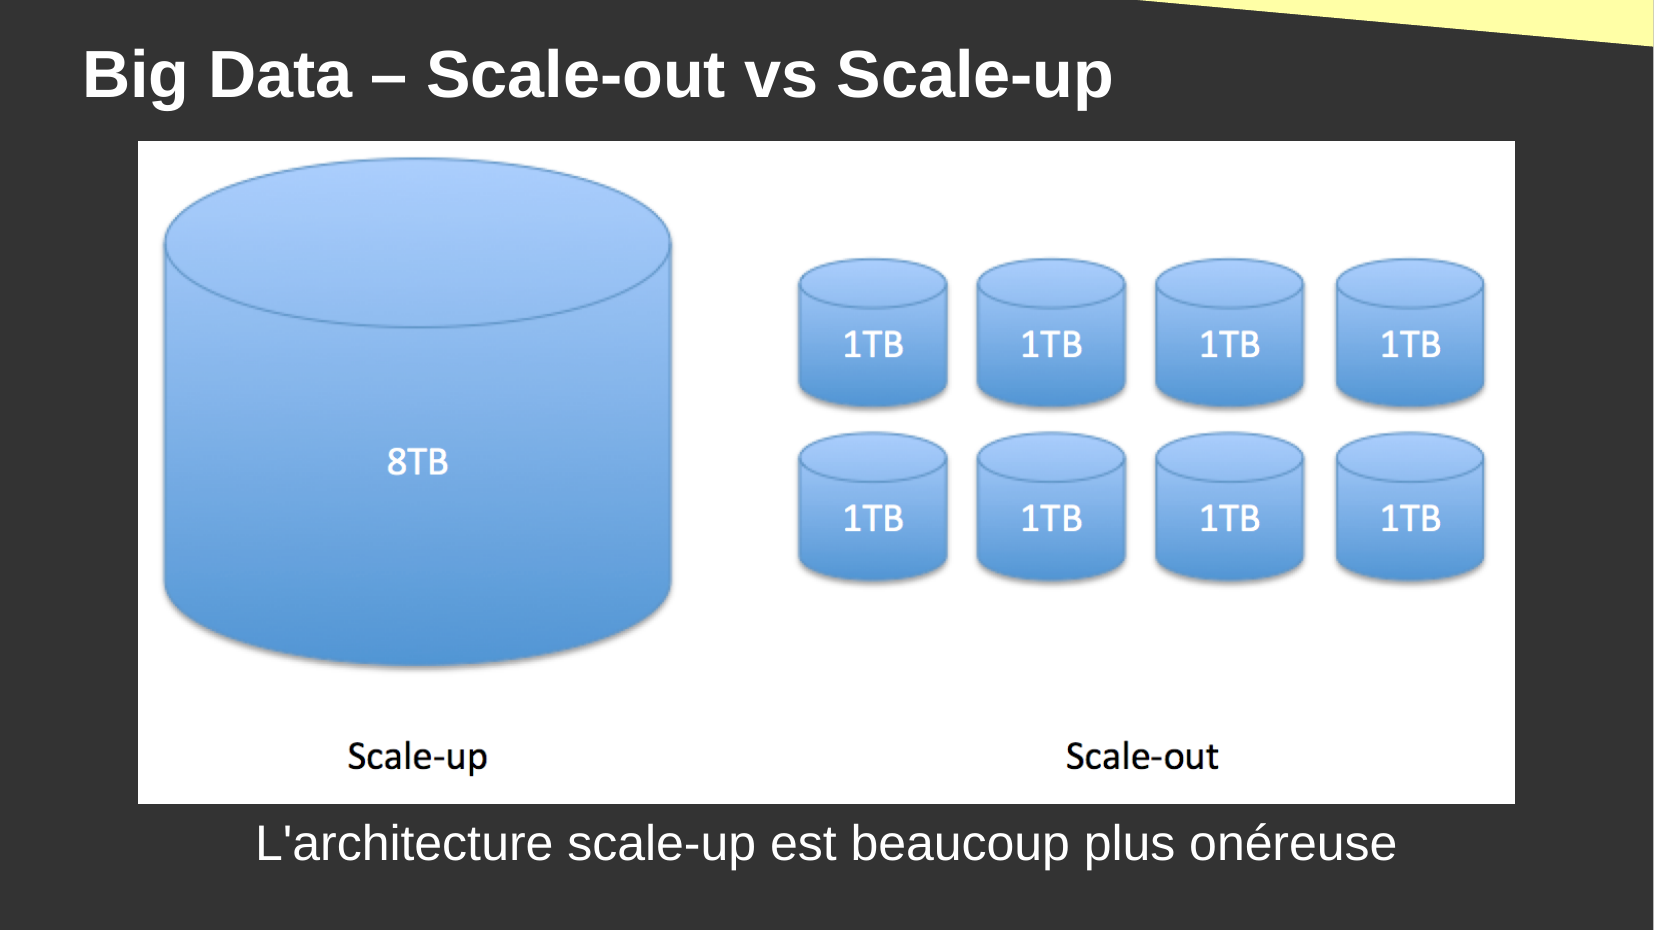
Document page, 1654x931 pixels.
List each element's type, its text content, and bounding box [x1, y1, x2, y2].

text_box [1137, 0, 1654, 47]
title Big Data – Scale-out vs Scale-up [82, 37, 1571, 115]
title L'architecture scale-up est beaucoup plus onéreuse [31, 814, 1622, 913]
picture [138, 141, 1515, 804]
